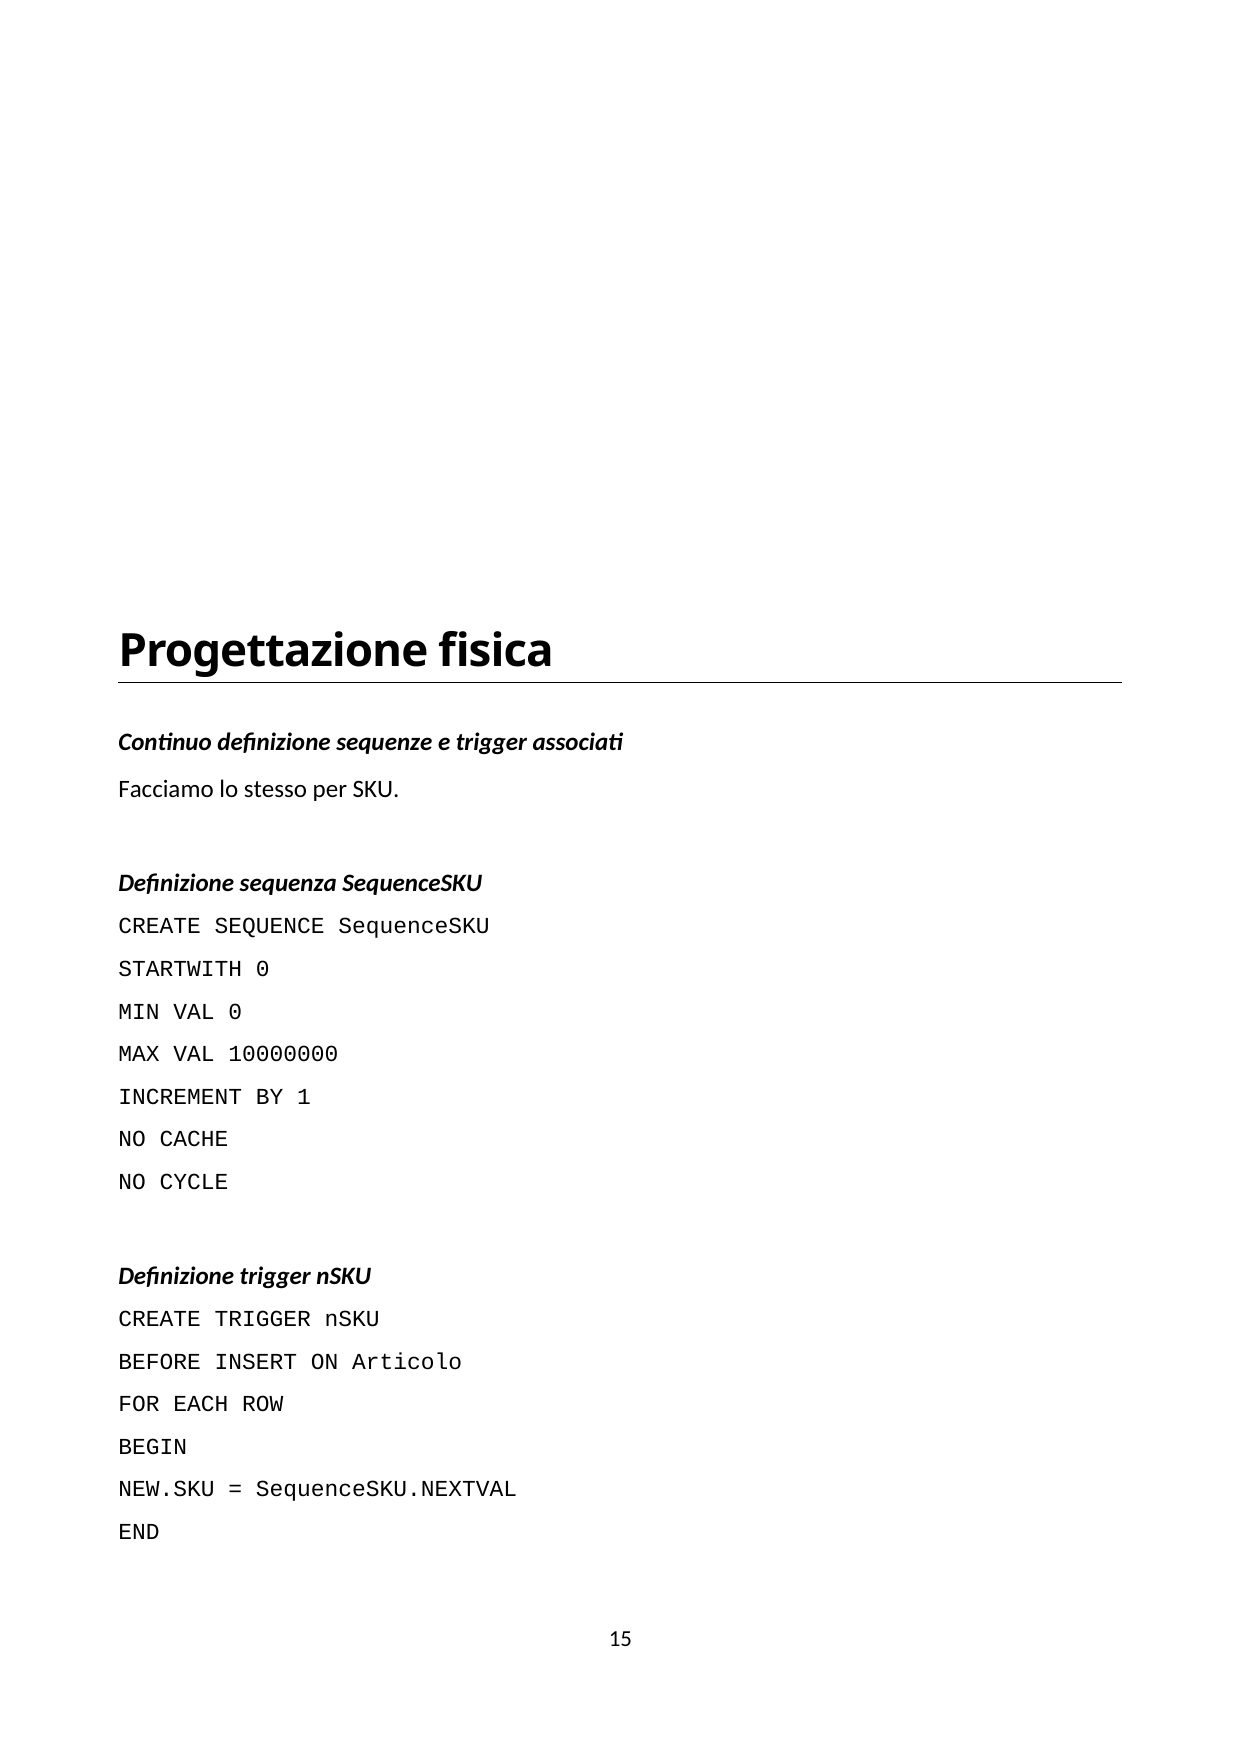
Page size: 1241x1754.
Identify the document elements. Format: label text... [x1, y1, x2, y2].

text NO CACHE [118, 1128, 1122, 1154]
text BEGIN [118, 1435, 1122, 1461]
text NO CYCLE [118, 1170, 1122, 1196]
text CREATE TRIGGER nSKU [118, 1307, 1122, 1333]
text CREATE SEQUENCE SequenceSKU [118, 915, 1122, 941]
text Facciamo lo stesso per SKU. [118, 773, 1122, 804]
title Progettazione fisica [118, 618, 1122, 682]
text MIN VAL 0 [118, 1000, 1122, 1026]
text STARTWITH 0 [118, 957, 1122, 983]
text Definizione trigger nSKU [118, 1260, 1122, 1291]
text END [118, 1520, 1122, 1546]
text INCREMENT BY 1 [118, 1085, 1122, 1111]
text Definizione sequenza SequenceSKU [118, 868, 1122, 898]
text Continuo definizione sequenze e trigger associati [118, 726, 1122, 757]
text BEFORE INSERT ON Articolo [118, 1350, 1122, 1376]
text NEW.SKU = SequenceSKU.NEXTVAL [118, 1478, 1122, 1504]
text FOR EACH ROW [118, 1393, 1122, 1418]
text MAX VAL 10000000 [118, 1043, 1122, 1068]
